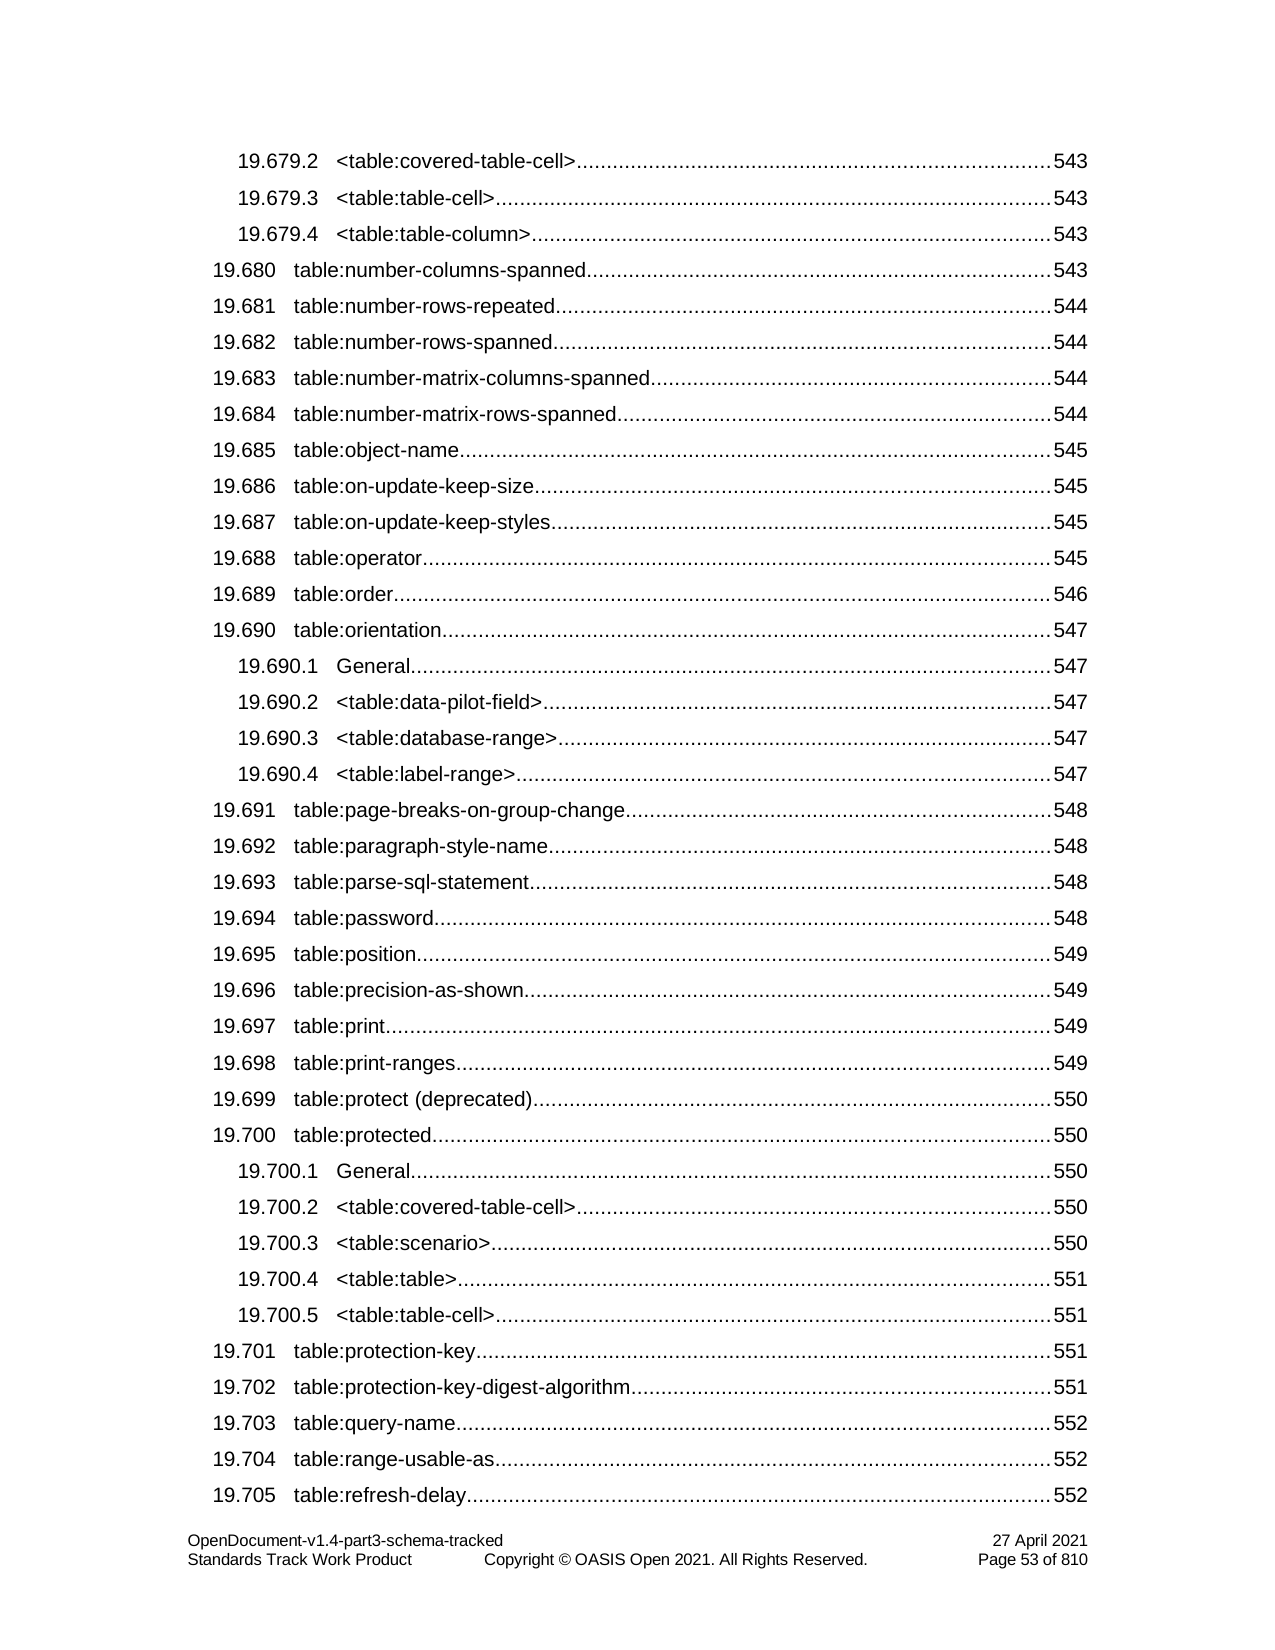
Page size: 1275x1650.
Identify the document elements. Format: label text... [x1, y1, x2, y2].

text 19.690.4 <table:label-range> 547 [237, 763, 1088, 786]
text 19.700.3 <table:scenario> 550 [237, 1231, 1088, 1255]
text 19.700.2 <table:covered-table-cell> 550 [237, 1195, 1088, 1219]
text 19.696 table:precision-as-shown 549 [212, 979, 1088, 1002]
text 19.690.3 <table:database-range> 547 [237, 727, 1088, 750]
text 19.679.2 <table:covered-table-cell> 543 [237, 150, 1088, 173]
text 19.695 table:position 549 [212, 943, 1088, 966]
text 19.704 table:range-usable-as 552 [212, 1447, 1088, 1471]
text 19.692 table:paragraph-style-name 548 [212, 835, 1088, 858]
text 19.700.5 <table:table-cell> 551 [237, 1303, 1088, 1327]
text 19.686 table:on-update-keep-size 545 [212, 474, 1088, 498]
text 19.693 table:parse-sql-statement 548 [212, 871, 1088, 894]
text 19.705 table:refresh-delay 552 [212, 1483, 1088, 1507]
text 19.698 table:print-ranges 549 [212, 1051, 1088, 1074]
text 19.699 table:protect (deprecated) 550 [212, 1087, 1088, 1111]
text 19.685 table:object-name 545 [212, 438, 1088, 462]
text 19.697 table:print 549 [212, 1015, 1088, 1038]
text 19.694 table:password 548 [212, 907, 1088, 930]
text 19.700 table:protected 550 [212, 1123, 1088, 1147]
text 19.679.3 <table:table-cell> 543 [237, 186, 1088, 209]
text 19.688 table:operator 545 [212, 546, 1088, 570]
text 19.687 table:on-update-keep-styles 545 [212, 510, 1088, 534]
text 19.689 table:order 546 [212, 582, 1088, 606]
text 19.691 table:page-breaks-on-group-change 548 [212, 799, 1088, 822]
text 19.703 table:query-name 552 [212, 1411, 1088, 1435]
text 19.700.1 General 550 [237, 1159, 1088, 1183]
text 19.684 table:number-matrix-rows-spanned 544 [212, 402, 1088, 426]
text 19.683 table:number-matrix-columns-spanned 544 [212, 366, 1088, 390]
text 19.701 table:protection-key 551 [212, 1339, 1088, 1363]
text 19.702 table:protection-key-digest-algorithm 551 [212, 1375, 1088, 1399]
text 19.690.1 General 547 [237, 654, 1088, 678]
text 19.679.4 <table:table-column> 543 [237, 222, 1088, 246]
text 19.700.4 <table:table> 551 [237, 1267, 1088, 1291]
text 19.680 table:number-columns-spanned 543 [212, 258, 1088, 282]
text 19.682 table:number-rows-spanned 544 [212, 330, 1088, 354]
text 19.690.2 <table:data-pilot-field> 547 [237, 691, 1088, 714]
text 19.690 table:orientation 547 [212, 618, 1088, 642]
text 19.681 table:number-rows-repeated 544 [212, 294, 1088, 318]
